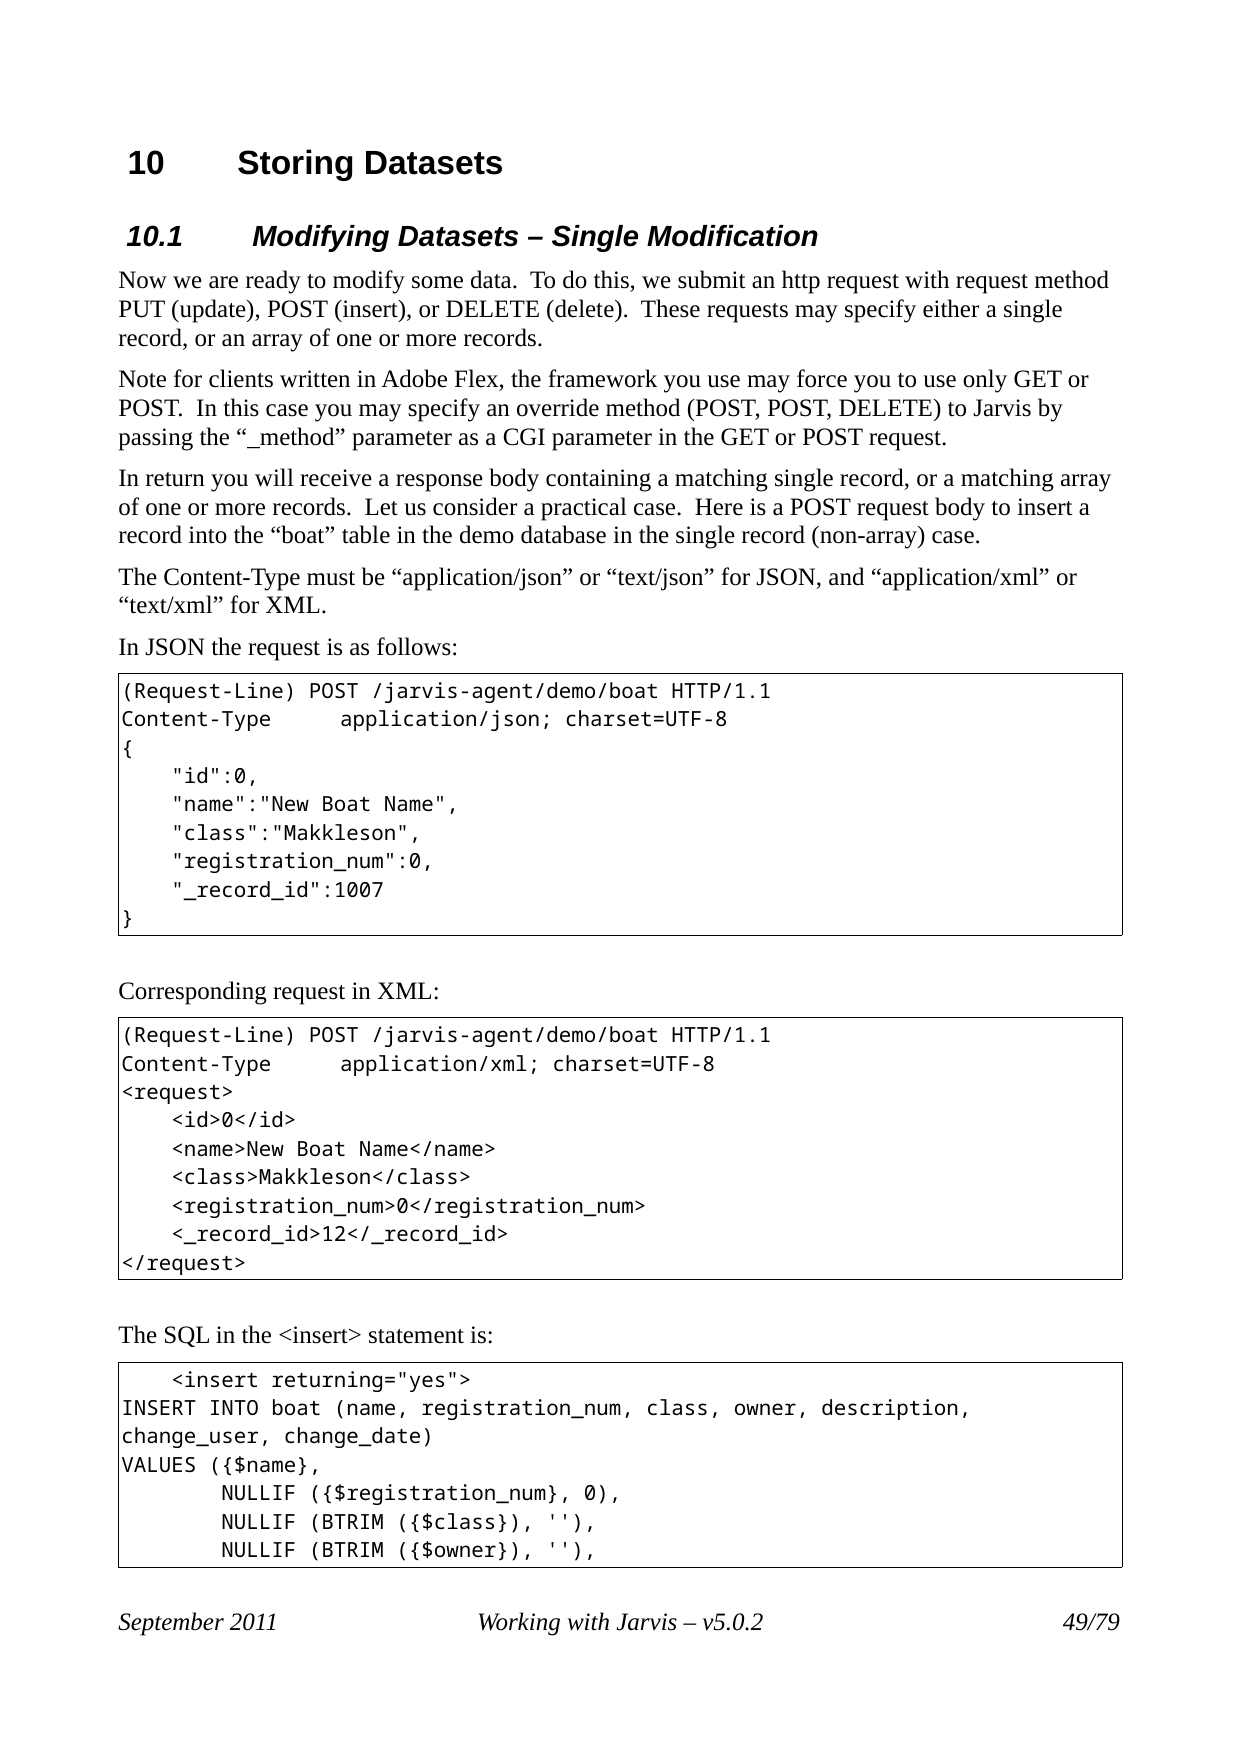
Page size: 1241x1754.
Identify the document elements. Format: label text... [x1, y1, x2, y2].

subtitle Storing Datasets [118, 143, 1122, 182]
text (Request-Line) POST /jarvis-agent/demo/boat HTTP/1.1 [119, 674, 1122, 701]
text <id>0</id> [119, 1103, 1122, 1131]
text <class>Makkleson</class> [119, 1159, 1122, 1188]
text Now we are ready to modify some data. To do this, we submit an http request with request method PUT (update), POST (insert), or DELETE (delete). These requests may specify either a single record, or an array of one or more records. [118, 265, 1122, 352]
text "class":"Makkleson", [119, 815, 1122, 843]
text NULLIF (BTRIM ({$class}), ''), [119, 1504, 1122, 1532]
text { [119, 730, 1122, 758]
text Note for clients written in Adobe Flex, the framework you use may force you to use only GET or POST. In this case you may specify an override method (POST, POST, DELETE) to Jarvis by passing the “_method” parameter as a CGI parameter in the GET or POST request. [118, 364, 1122, 450]
text In return you will receive a response body containing a matching single record, or a matching array of one or more records. Let us consider a practical case. Here is a POST request body to insert a record into the “boat” table in the demo database in the single record (non-array) case. [118, 463, 1122, 549]
text VALUES ({$name}, [119, 1447, 1122, 1476]
text "id":0, [119, 758, 1122, 787]
text Corresponding request in XML: [118, 976, 1122, 1005]
text (Request-Line) POST /jarvis-agent/demo/boat HTTP/1.1 [119, 1018, 1122, 1046]
text The Content-Type must be “application/json” or “text/json” for JSON, and “application/xml” or “text/xml” for XML. [118, 562, 1122, 619]
text <insert returning="yes"> [119, 1363, 1122, 1390]
text "name":"New Boat Name", [119, 787, 1122, 815]
text <_record_id>12</_record_id> [119, 1216, 1122, 1245]
text NULLIF ({$registration_num}, 0), [119, 1476, 1122, 1504]
text "registration_num":0, "_record_id":1007 } [119, 843, 1122, 935]
text NULLIF (BTRIM ({$owner}), ''), [119, 1532, 1122, 1567]
text In JSON the request is as follows: [118, 632, 1122, 660]
text <request> [119, 1074, 1122, 1103]
subtitle Modifying Datasets – Single Modification [118, 219, 1122, 253]
text <registration_num>0</registration_num> [119, 1188, 1122, 1216]
text Content-Type application/xml; charset=UTF-8 [119, 1046, 1122, 1074]
text The SQL in the <insert> statement is: [118, 1321, 1122, 1349]
text INSERT INTO boat (name, registration_num, class, owner, description, change_user, change_date) [119, 1390, 1122, 1447]
text Content-Type application/json; charset=UTF-8 [119, 701, 1122, 730]
text </request> [119, 1245, 1122, 1279]
text <name>New Boat Name</name> [119, 1131, 1122, 1159]
